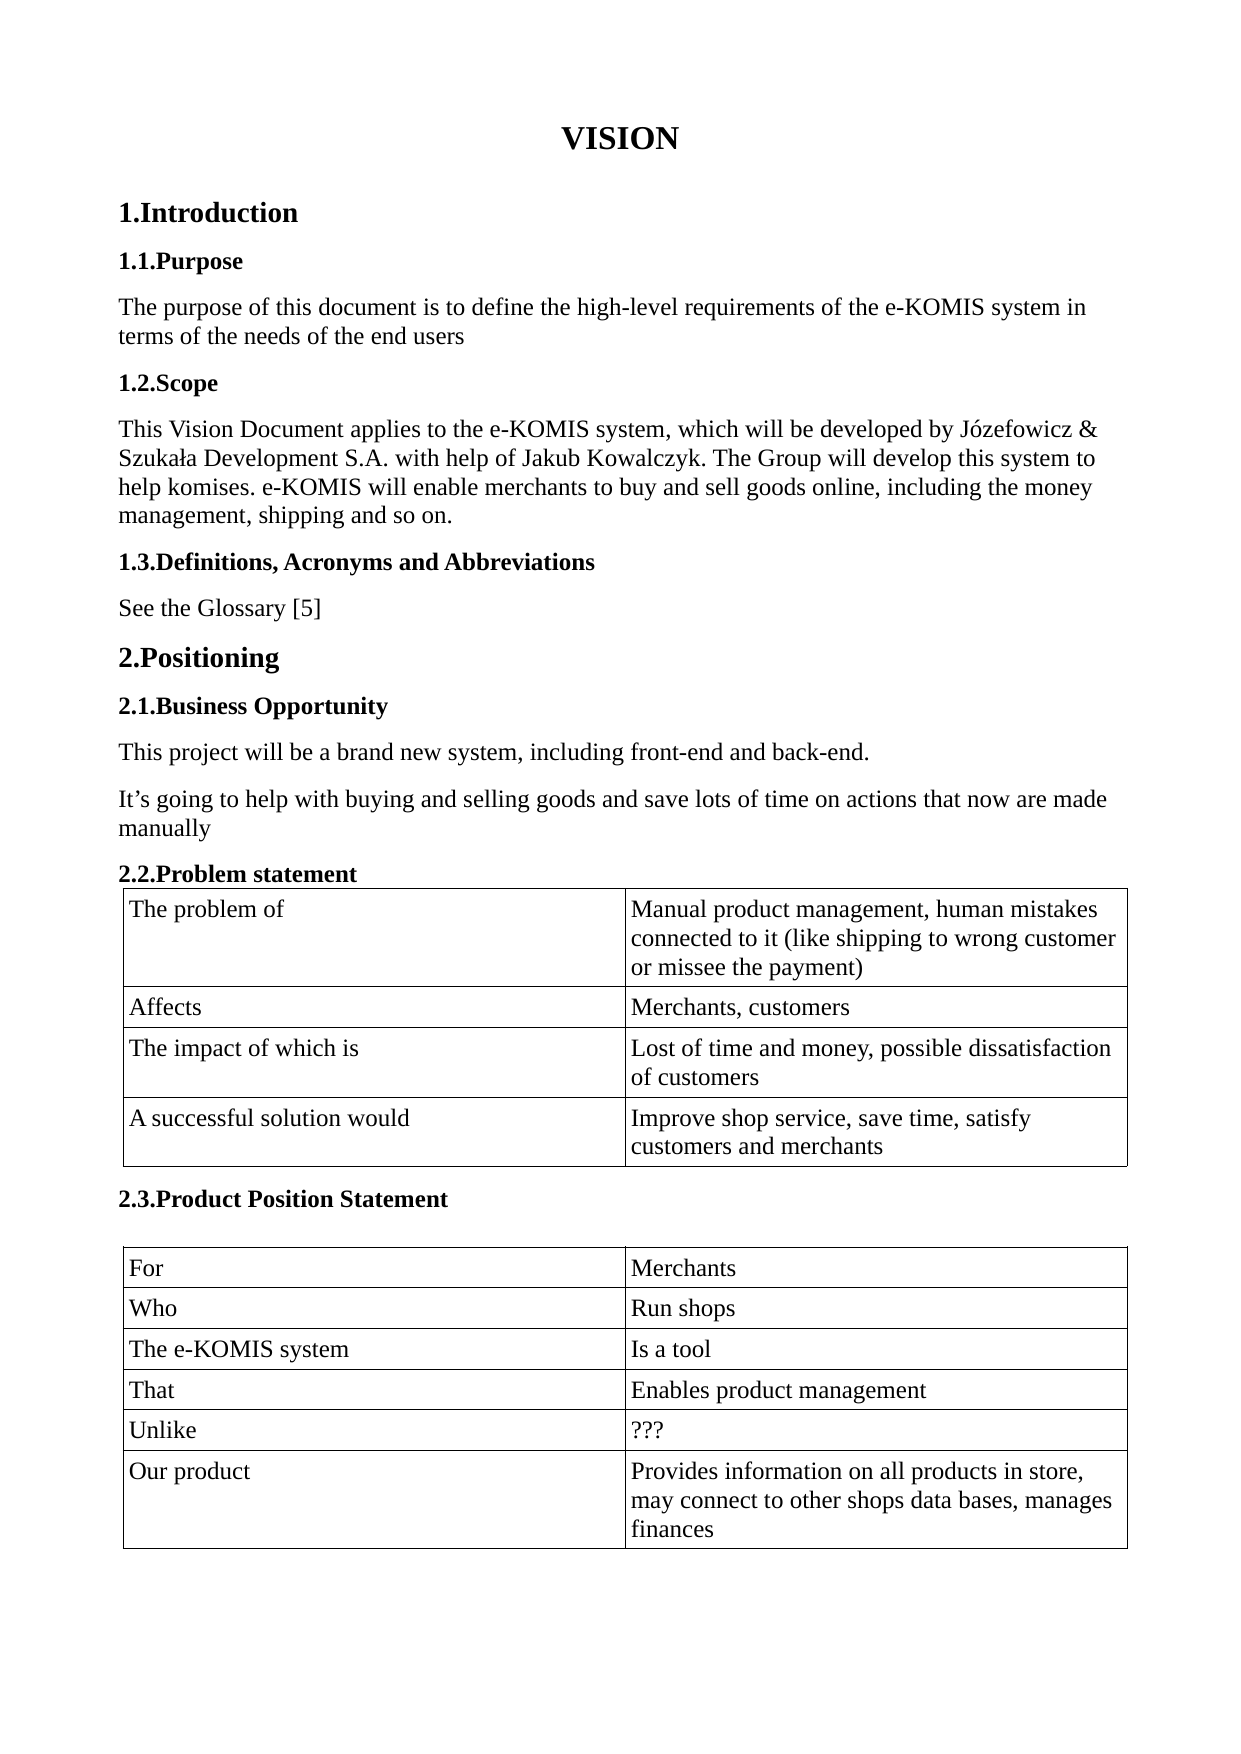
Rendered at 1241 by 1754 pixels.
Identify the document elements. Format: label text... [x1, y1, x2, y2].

table_cell That [124, 1370, 625, 1409]
table_cell Enables product management [626, 1370, 1127, 1409]
text See the Glossary [5] [118, 593, 1122, 622]
table_cell A successful solution would [124, 1098, 625, 1166]
table_cell Improve shop service, save time, satisfy customers and merchants [626, 1098, 1127, 1166]
text VISION [118, 118, 1122, 156]
list Product Position Statement [118, 1184, 1122, 1213]
table_cell Our product [124, 1451, 625, 1548]
table_cell Run shops [626, 1288, 1127, 1328]
list Definitions, Acronyms and Abbreviations [118, 547, 1122, 576]
list Business Opportunity [118, 691, 1122, 720]
table_header Merchants [626, 1248, 1127, 1287]
table_cell Unlike [124, 1410, 625, 1450]
list Purpose [118, 246, 1122, 275]
table_cell Is a tool [626, 1329, 1127, 1368]
list Introduction [118, 195, 1122, 228]
text This Vision Document applies to the e-KOMIS system, which will be developed by Józefowicz & Szukała Development S.A. with help of Jakub Kowalczyk. The Group will develop this system to help komises. e-KOMIS will enable merchants to buy and sell goods online, including the money management, shipping and so on. [118, 414, 1122, 529]
list Scope [118, 368, 1122, 396]
table_cell Who [124, 1288, 625, 1328]
list Positioning [118, 640, 1122, 673]
table_cell The e-KOMIS system [124, 1329, 625, 1368]
text It’s going to help with buying and selling goods and save lots of time on actions that now are made manually [118, 784, 1122, 841]
text The purpose of this document is to define the high-level requirements of the e-KOMIS system in terms of the needs of the end users [118, 292, 1122, 350]
table_cell Merchants, customers [626, 987, 1127, 1027]
table_header Manual product management, human mistakes connected to it (like shipping to wrong customer or missee the payment) [626, 889, 1127, 986]
table_header For [124, 1248, 625, 1287]
table_cell Provides information on all products in store, may connect to other shops data bases, manages finances [626, 1451, 1127, 1548]
table_cell ??? [626, 1410, 1127, 1450]
table_cell Affects [124, 987, 625, 1027]
table_cell The impact of which is [124, 1028, 625, 1096]
text This project will be a brand new system, including front-end and back-end. [118, 737, 1122, 766]
table_header The problem of [124, 889, 625, 986]
table_cell Lost of time and money, possible dissatisfaction of customers [626, 1028, 1127, 1096]
list Problem statement [118, 859, 1122, 888]
